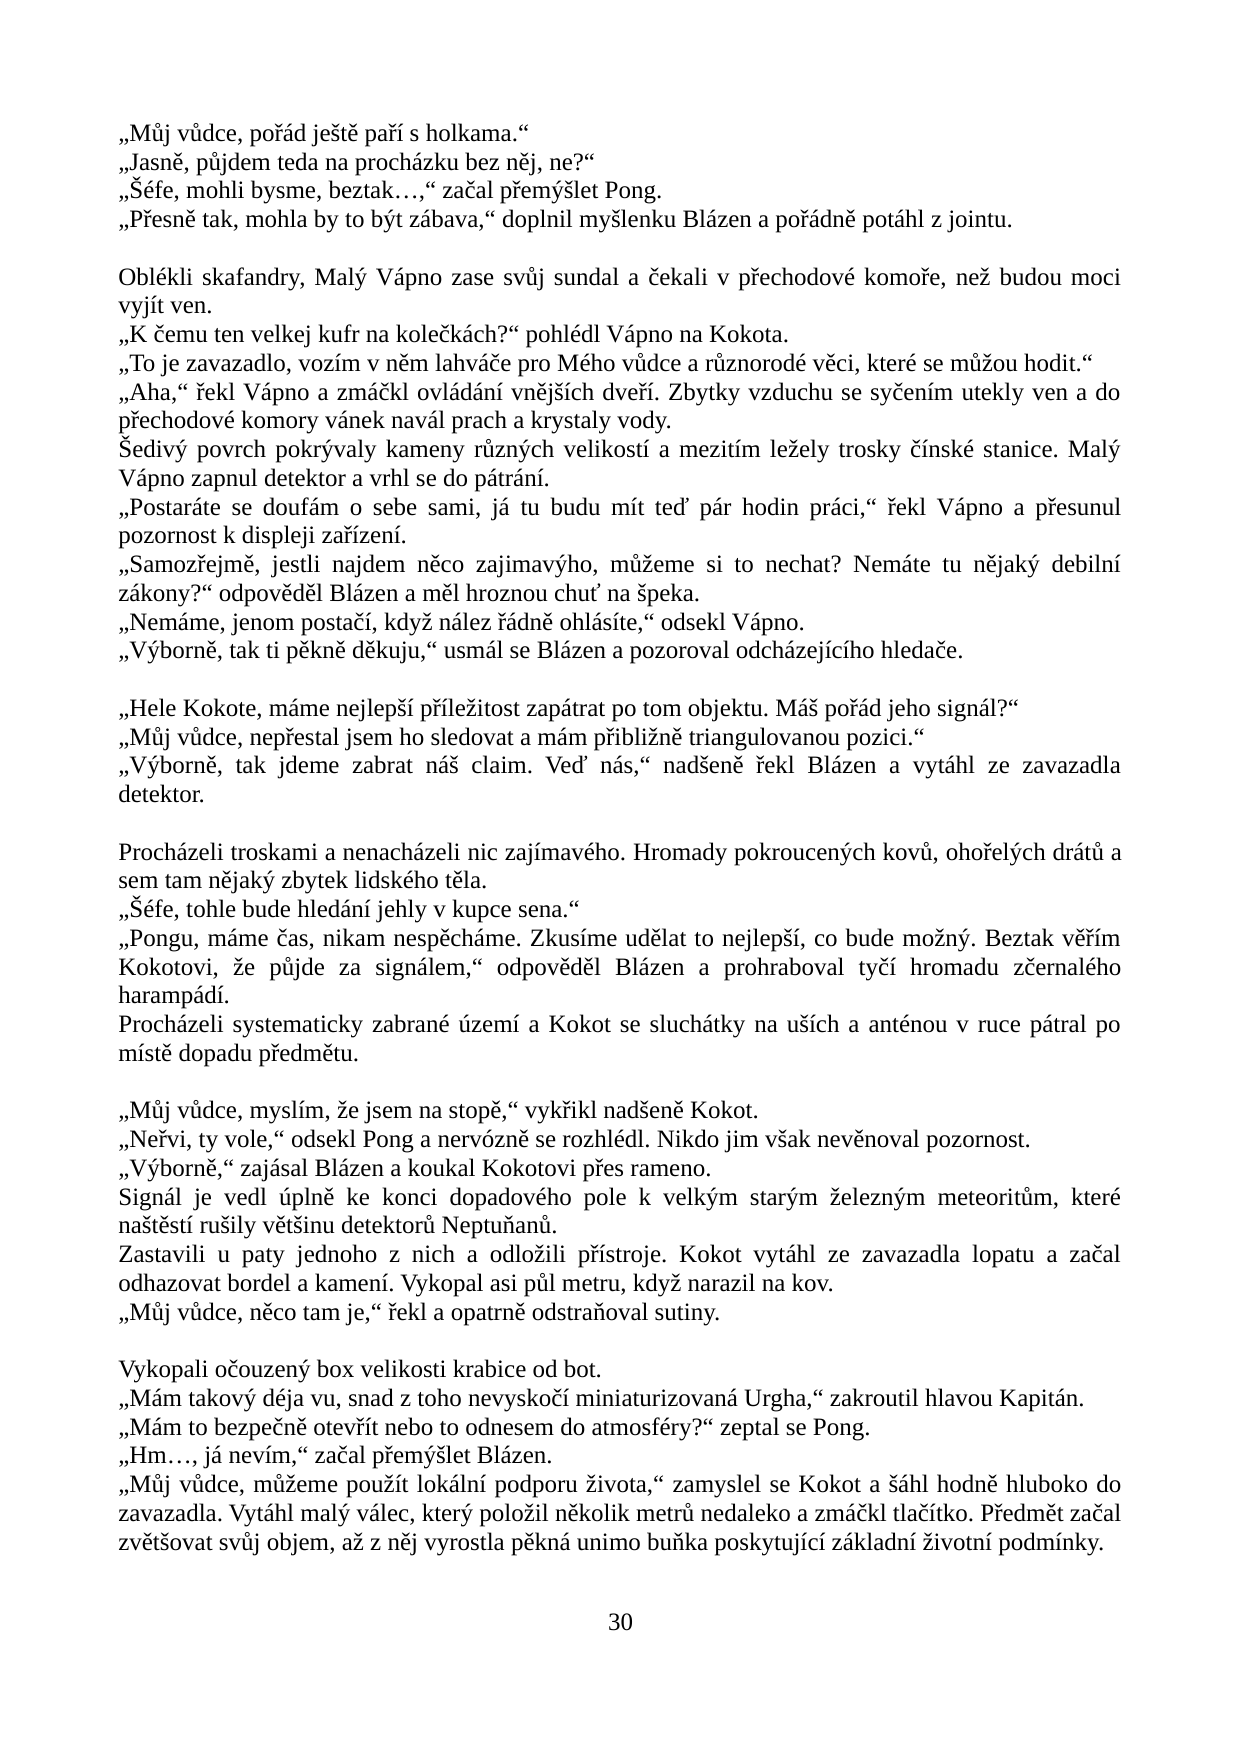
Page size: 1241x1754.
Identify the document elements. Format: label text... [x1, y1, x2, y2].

text Procházeli systematicky zabrané území a Kokot se sluchátky na uších a anténou v ruce pátral po místě dopadu předmětu. [118, 1009, 1122, 1067]
text „Pongu, máme čas, nikam nespěcháme. Zkusíme udělat to nejlepší, co bude možný. Beztak věřím Kokotovi, že půjde za signálem,“ odpověděl Blázen a prohraboval tyčí hromadu zčernalého harampádí. [118, 923, 1122, 1009]
text Šedivý povrch pokrývaly kameny různých velikostí a mezitím ležely trosky čínské stanice. Malý Vápno zapnul detektor a vrhl se do pátrání. [118, 434, 1122, 492]
text „Můj vůdce, něco tam je,“ řekl a opatrně odstraňoval sutiny. [118, 1297, 1122, 1326]
text „Mám takový déja vu, snad z toho nevyskočí miniaturizovaná Urgha,“ zakroutil hlavou Kapitán. [118, 1383, 1122, 1412]
text „Jasně, půjdem teda na procházku bez něj, ne?“ [118, 147, 1122, 176]
text Procházeli troskami a nenacházeli nic zajímavého. Hromady pokroucených kovů, ohořelých drátů a sem tam nějaký zbytek lidského těla. [118, 837, 1122, 894]
text „Hele Kokote, máme nejlepší příležitost zapátrat po tom objektu. Máš pořád jeho signál?“ [118, 693, 1122, 722]
text „Neřvi, ty vole,“ odsekl Pong a nervózně se rozhlédl. Nikdo jim však nevěnoval pozornost. [118, 1124, 1122, 1153]
text Vykopali očouzený box velikosti krabice od bot. [118, 1354, 1122, 1383]
text „Samozřejmě, jestli najdem něco zajimavýho, můžeme si to nechat? Nemáte tu nějaký debilní zákony?“ odpověděl Blázen a měl hroznou chuť na špeka. [118, 549, 1122, 607]
text „Můj vůdce, pořád ještě paří s holkama.“ [118, 118, 1122, 147]
text „Můj vůdce, můžeme použít lokální podporu života,“ zamyslel se Kokot a šáhl hodně hluboko do zavazadla. Vytáhl malý válec, který položil několik metrů nedaleko a zmáčkl tlačítko. Předmět začal zvětšovat svůj objem, až z něj vyrostla pěkná unimo buňka poskytující základní životní podmínky. [118, 1469, 1122, 1556]
text Oblékli skafandry, Malý Vápno zase svůj sundal a čekali v přechodové komoře, než budou moci vyjít ven. [118, 262, 1122, 319]
text Zastavili u paty jednoho z nich a odložili přístroje. Kokot vytáhl ze zavazadla lopatu a začal odhazovat bordel a kamení. Vykopal asi půl metru, když narazil na kov. [118, 1239, 1122, 1297]
text „Výborně, tak ti pěkně děkuju,“ usmál se Blázen a pozoroval odcházejícího hledače. [118, 636, 1122, 664]
text „Aha,“ řekl Vápno a zmáčkl ovládání vnějších dveří. Zbytky vzduchu se syčením utekly ven a do přechodové komory vánek navál prach a krystaly vody. [118, 377, 1122, 434]
text „K čemu ten velkej kufr na kolečkách?“ pohlédl Vápno na Kokota. [118, 319, 1122, 348]
text „Šéfe, mohli bysme, beztak…,“ začal přemýšlet Pong. [118, 176, 1122, 204]
text „Výborně,“ zajásal Blázen a koukal Kokotovi přes rameno. [118, 1153, 1122, 1182]
text „Přesně tak, mohla by to být zábava,“ doplnil myšlenku Blázen a pořádně potáhl z jointu. [118, 204, 1122, 233]
text „Šéfe, tohle bude hledání jehly v kupce sena.“ [118, 894, 1122, 923]
text Signál je vedl úplně ke konci dopadového pole k velkým starým železným meteoritům, které naštěstí rušily většinu detektorů Neptuňanů. [118, 1182, 1122, 1239]
text „Můj vůdce, myslím, že jsem na stopě,“ vykřikl nadšeně Kokot. [118, 1096, 1122, 1124]
text „Nemáme, jenom postačí, když nález řádně ohlásíte,“ odsekl Vápno. [118, 607, 1122, 636]
text „Výborně, tak jdeme zabrat náš claim. Veď nás,“ nadšeně řekl Blázen a vytáhl ze zavazadla detektor. [118, 751, 1122, 808]
text „To je zavazadlo, vozím v něm lahváče pro Mého vůdce a různorodé věci, které se můžou hodit.“ [118, 348, 1122, 377]
text „Hm…, já nevím,“ začal přemýšlet Blázen. [118, 1441, 1122, 1469]
text „Můj vůdce, nepřestal jsem ho sledovat a mám přibližně triangulovanou pozici.“ [118, 722, 1122, 751]
text „Mám to bezpečně otevřít nebo to odnesem do atmosféry?“ zeptal se Pong. [118, 1412, 1122, 1441]
text „Postaráte se doufám o sebe sami, já tu budu mít teď pár hodin práci,“ řekl Vápno a přesunul pozornost k displeji zařízení. [118, 492, 1122, 549]
